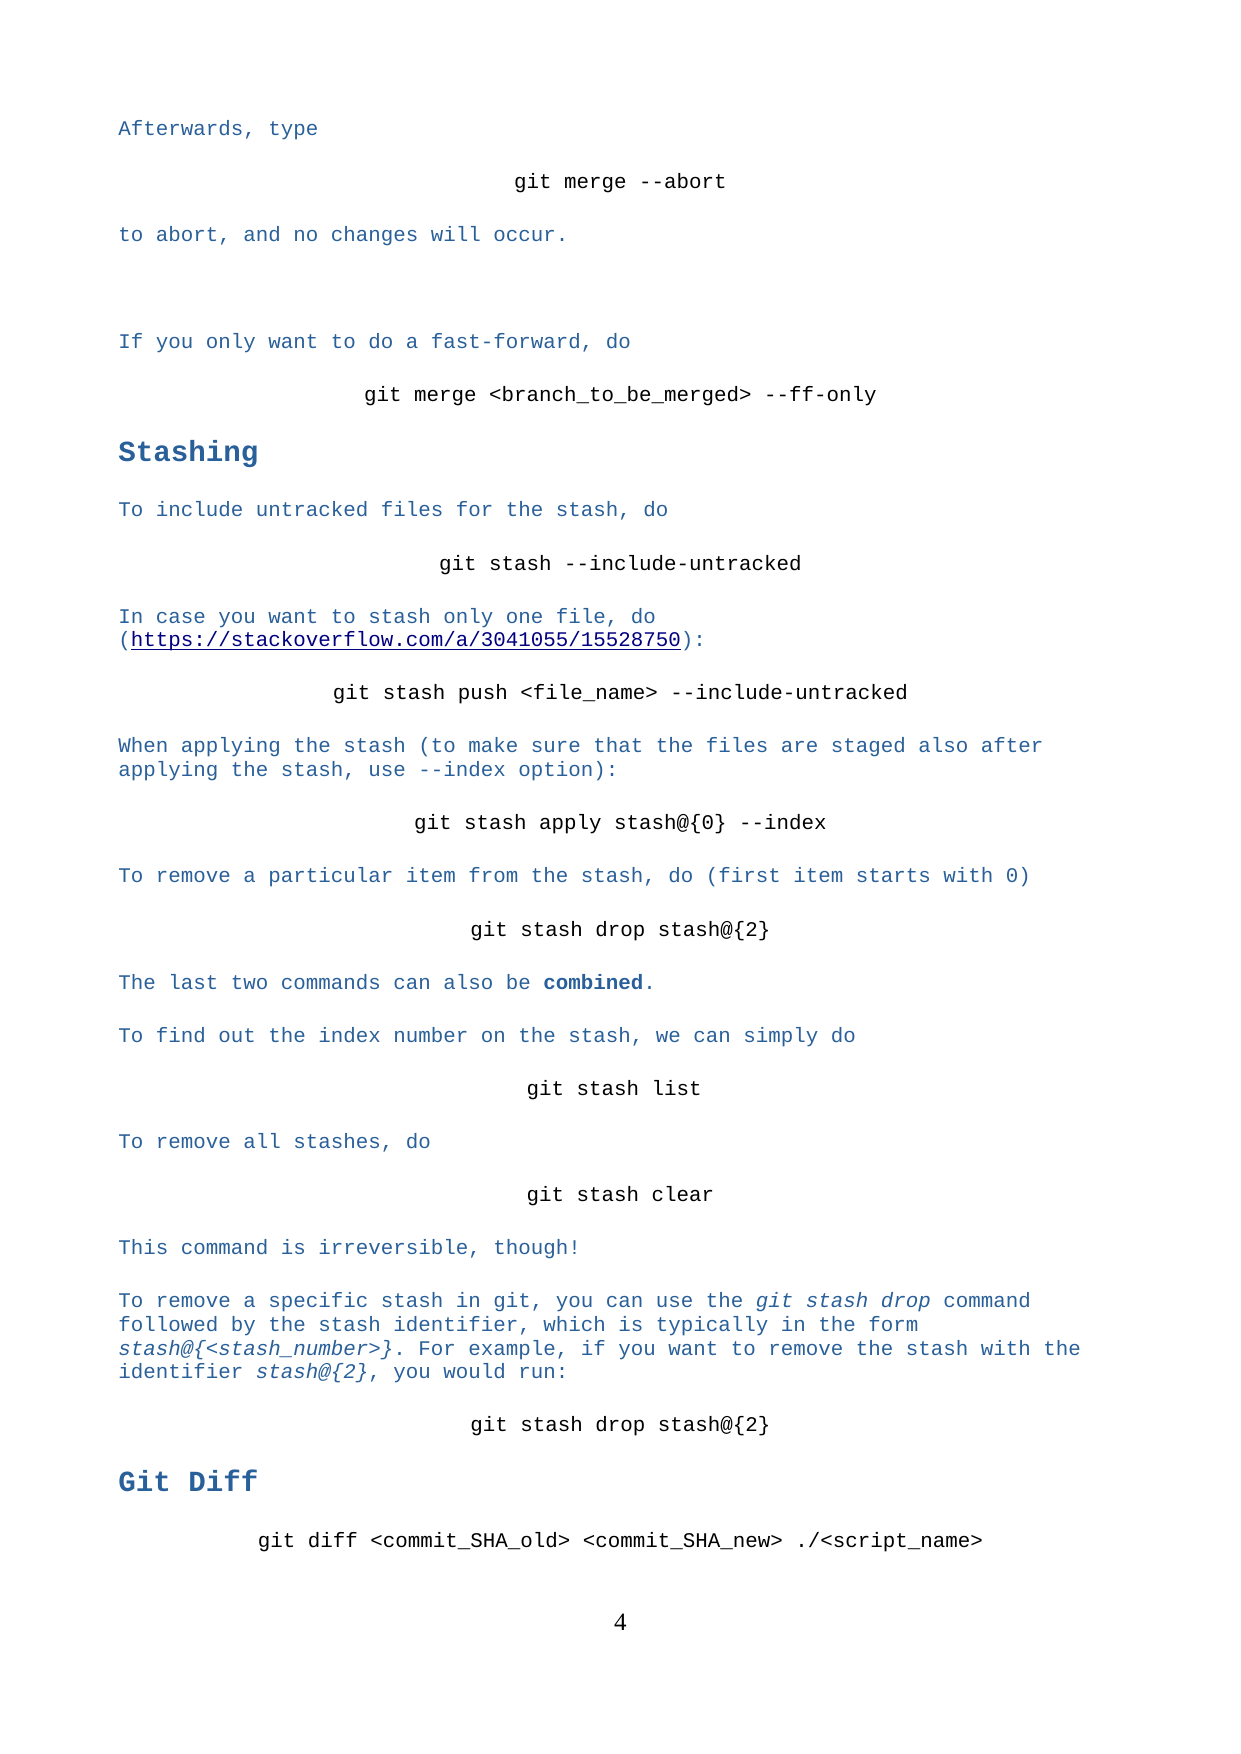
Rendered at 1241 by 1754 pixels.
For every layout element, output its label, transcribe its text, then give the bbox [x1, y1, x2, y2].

text git merge --abort [118, 171, 1122, 195]
text Afterwards, type [118, 118, 1122, 142]
text git merge <branch_to_be_merged> --ff-only [118, 384, 1122, 407]
text git diff <commit_SHA_old> <commit_SHA_new> ./<script_name> [118, 1530, 1122, 1554]
text To remove a specific stash in git, you can use the git stash drop command followed by the stash identifier, which is typically in the form stash@{<stash_number>}. For example, if you want to remove the stash with the identifier stash@{2}, you would run: [118, 1290, 1122, 1385]
text If you only want to do a fast-forward, do [118, 331, 1122, 354]
text to abort, and no changes will occur. [118, 224, 1122, 248]
text git stash push <file_name> --include-untracked [118, 682, 1122, 706]
text git stash clear [118, 1184, 1122, 1208]
text In case you want to stash only one file, do (https://stackoverflow.com/a/3041055/15528750): [118, 606, 1122, 653]
text git stash drop stash@{2} [118, 918, 1122, 942]
text To find out the index number on the stash, we can simply do [118, 1025, 1122, 1048]
text To remove all stashes, do [118, 1131, 1122, 1155]
text git stash apply stash@{0} --index [118, 812, 1122, 836]
text Stashing [118, 437, 1122, 470]
text git stash --include-untracked [118, 552, 1122, 576]
text To remove a particular item from the stash, do (first item starts with 0) [118, 865, 1122, 889]
text The last two commands can also be combined. [118, 972, 1122, 995]
text git stash drop stash@{2} [118, 1414, 1122, 1438]
text This command is irreversible, though! [118, 1237, 1122, 1261]
text When applying the stash (to make sure that the files are staged also after applying the stash, use --index option): [118, 736, 1122, 783]
text Git Diff [118, 1468, 1122, 1501]
text git stash list [118, 1078, 1122, 1102]
text To include untracked files for the stash, do [118, 499, 1122, 523]
